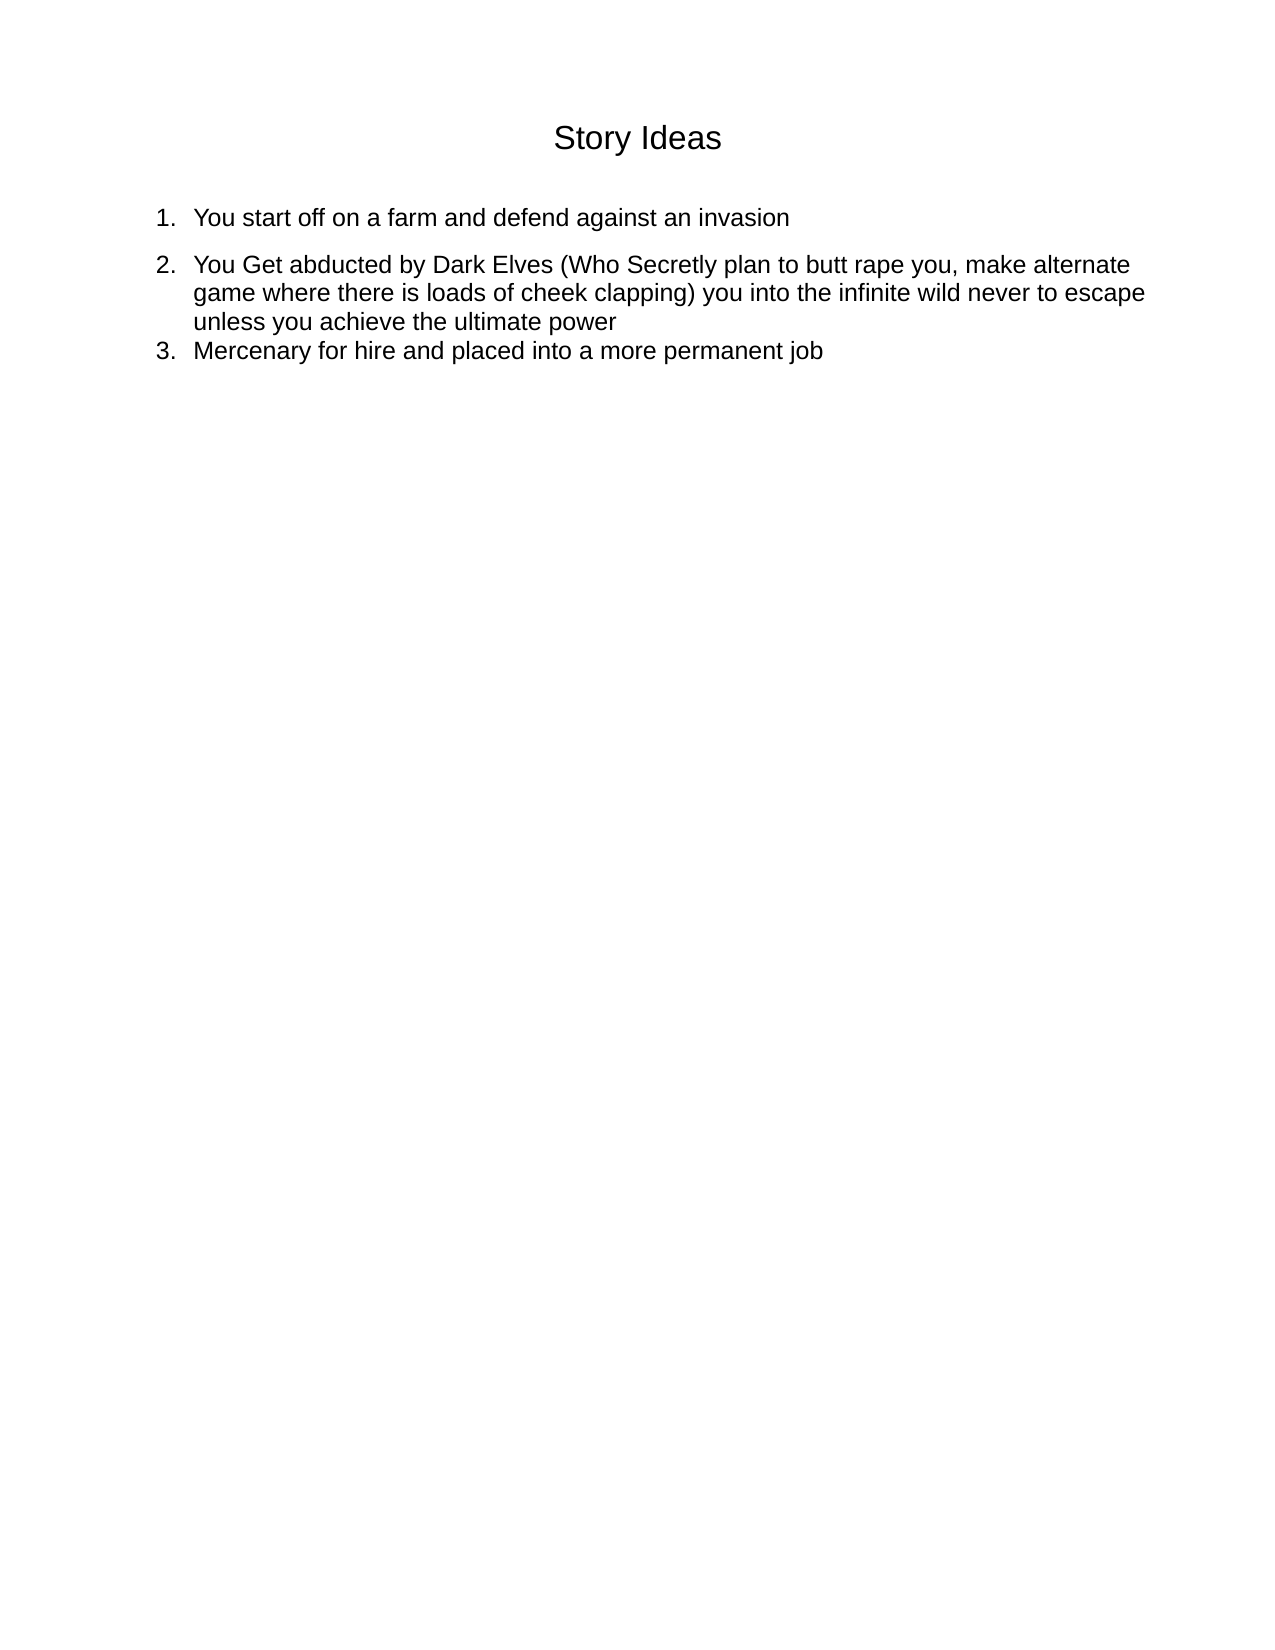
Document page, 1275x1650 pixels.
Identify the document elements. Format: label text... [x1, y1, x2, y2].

text Story Ideas [118, 118, 1157, 157]
list You start off on a farm and defend against an invasion [156, 203, 1157, 232]
list Mercenary for hire and placed into a more permanent job [156, 336, 1157, 365]
list You Get abducted by Dark Elves (Who Secretly plan to butt rape you, make alternate game where there is loads of cheek clapping) you into the infinite wild never to escape unless you achieve the ultimate power [156, 250, 1157, 336]
